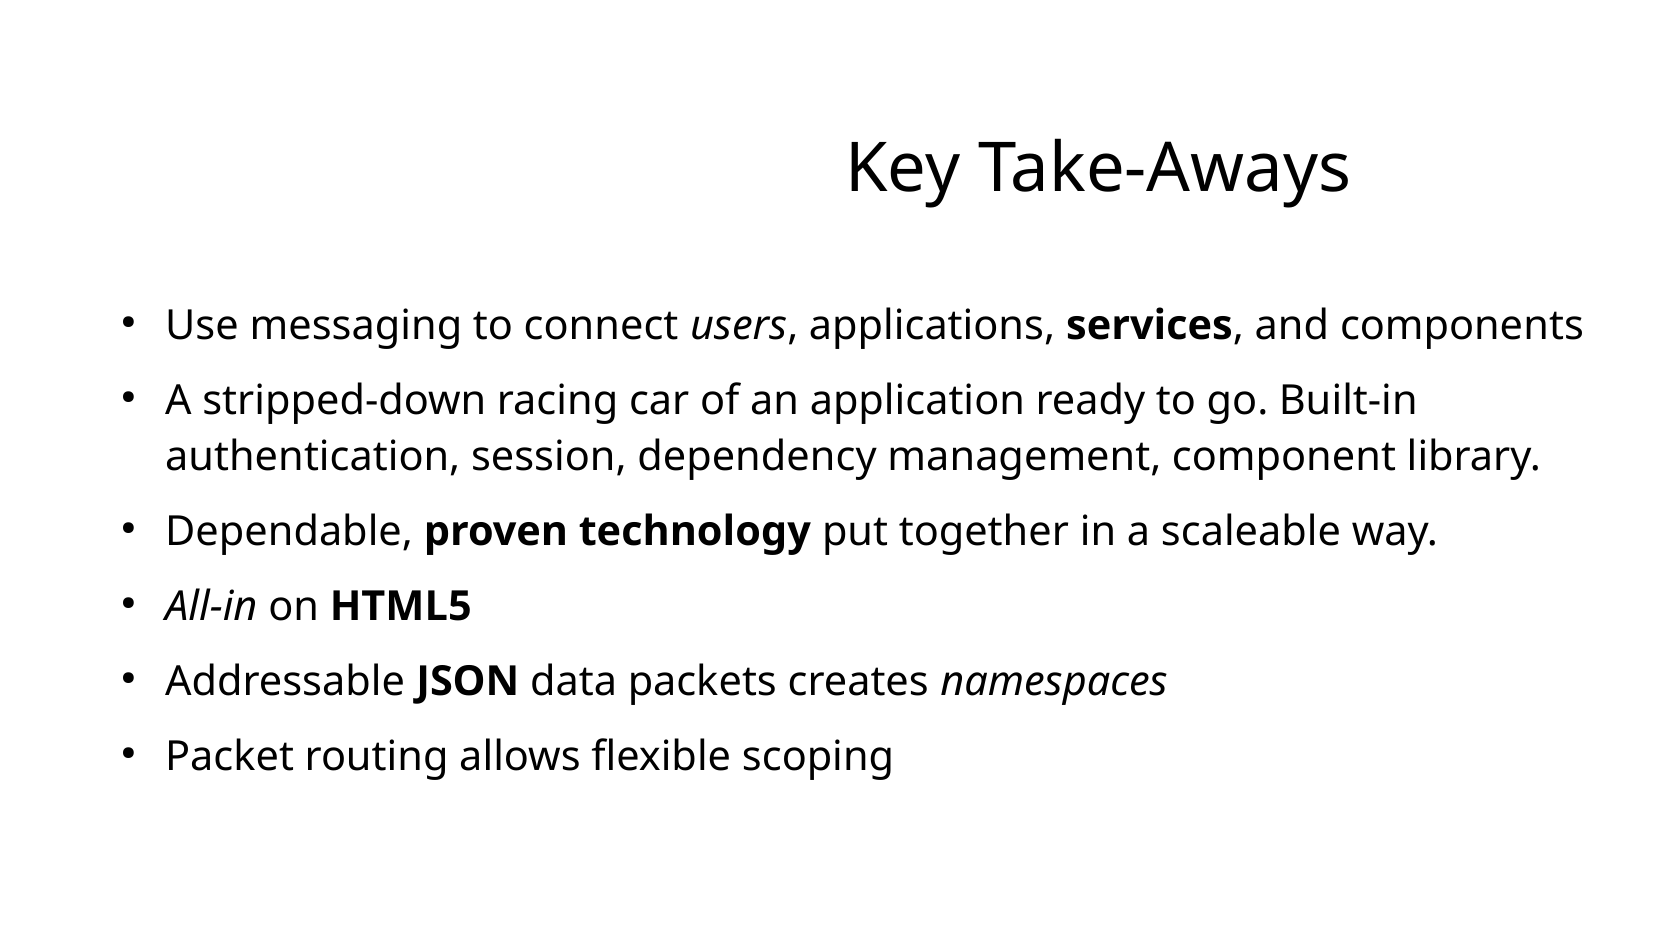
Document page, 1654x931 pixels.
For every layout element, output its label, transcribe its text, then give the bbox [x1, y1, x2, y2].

list Use messaging to connect users, applications, services, and components A stripped-down racing car of an application ready to go. Built-in authentication, session, dependency management, component library. Dependable, proven technology put together in a scaleable way. All-in on HTML5 Addressable JSON data packets creates namespaces Packet routing allows flexible scoping [106, 295, 1595, 799]
title Key Take-Aways [578, 86, 1619, 243]
